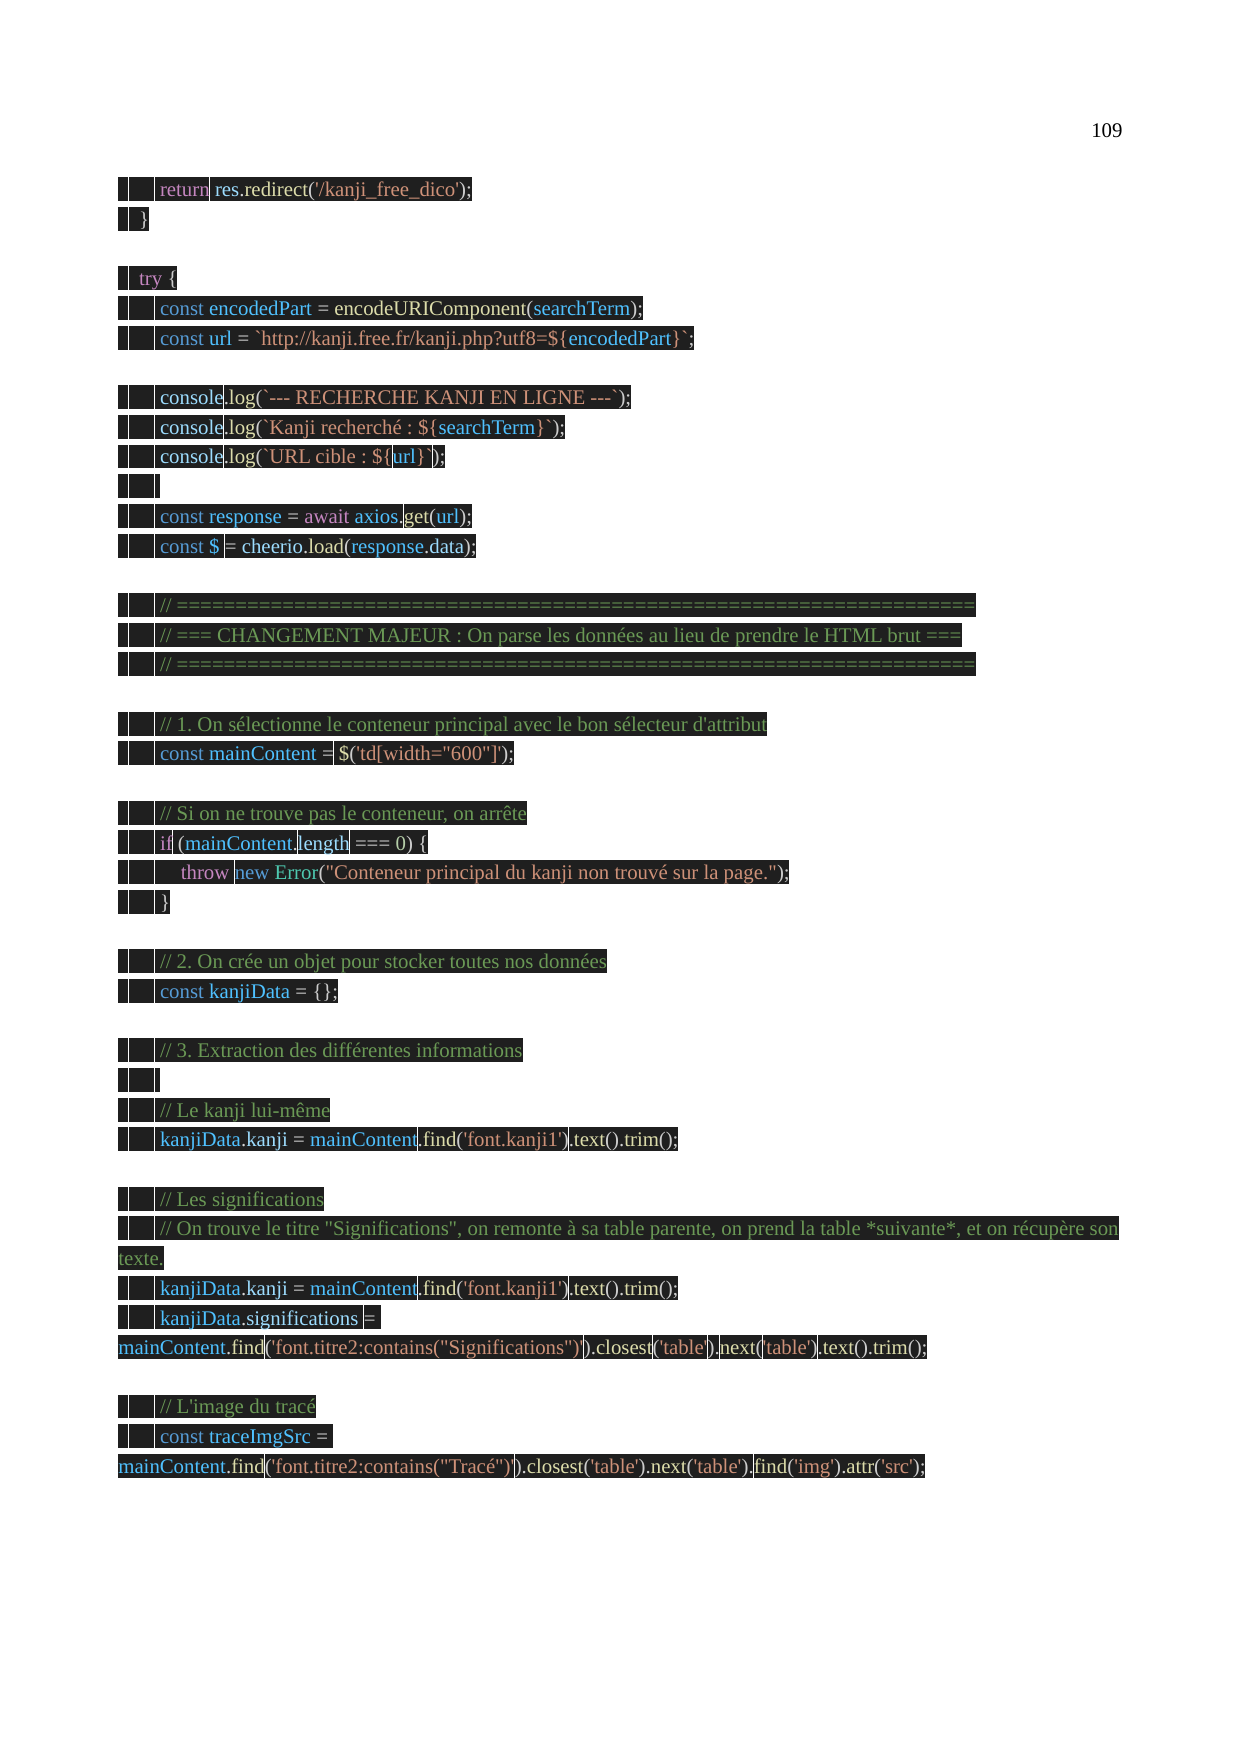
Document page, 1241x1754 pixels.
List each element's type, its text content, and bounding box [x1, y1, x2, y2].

text // ==================================================================== [118, 647, 1122, 676]
text try { [118, 261, 1122, 290]
text // Les significations [118, 1181, 1122, 1211]
text // On trouve le titre "Significations", on remonte à sa table parente, on prend la table *suivante*, et on récupère son texte. [118, 1211, 1122, 1270]
text // Si on ne trouve pas le conteneur, on arrête [118, 795, 1122, 825]
text // 2. On crée un objet pour stocker toutes nos données [118, 943, 1122, 973]
text // L'image du tracé [118, 1389, 1122, 1418]
text } [118, 884, 1122, 914]
text if (mainContent.length === 0) { [118, 825, 1122, 854]
text const $ = cheerio.load(response.data); [118, 528, 1122, 558]
text kanjiData.significations = mainContent.find('font.titre2:contains("Significations")').closest('table').next('table').text().trim(); [118, 1300, 1122, 1359]
text const mainContent = $('td[width="600"]'); [118, 736, 1122, 765]
text // === CHANGEMENT MAJEUR : On parse les données au lieu de prendre le HTML brut === [118, 617, 1122, 647]
text throw new Error("Conteneur principal du kanji non trouvé sur la page."); [118, 854, 1122, 884]
text const response = await axios.get(url); [118, 498, 1122, 528]
text return res.redirect('/kanji_free_dico'); [118, 172, 1122, 201]
text const encodedPart = encodeURIComponent(searchTerm); [118, 290, 1122, 320]
text // Le kanji lui-même [118, 1092, 1122, 1122]
text const url = `http://kanji.free.fr/kanji.php?utf8=${encodedPart}`; [118, 320, 1122, 350]
text console.log(`Kanji recherché : ${searchTerm}`); [118, 409, 1122, 439]
text } [118, 201, 1122, 231]
text console.log(`URL cible : ${url}`); [118, 439, 1122, 468]
text console.log(`--- RECHERCHE KANJI EN LIGNE ---`); [118, 379, 1122, 409]
text const traceImgSrc = mainContent.find('font.titre2:contains("Tracé")').closest('table').next('table').find('img').attr('src'); [118, 1418, 1122, 1478]
text // ==================================================================== [118, 587, 1122, 617]
text kanjiData.kanji = mainContent.find('font.kanji1').text().trim(); [118, 1270, 1122, 1300]
text kanjiData.kanji = mainContent.find('font.kanji1').text().trim(); [118, 1122, 1122, 1151]
text const kanjiData = {}; [118, 973, 1122, 1003]
text // 3. Extraction des différentes informations [118, 1033, 1122, 1062]
text // 1. On sélectionne le conteneur principal avec le bon sélecteur d'attribut [118, 706, 1122, 736]
